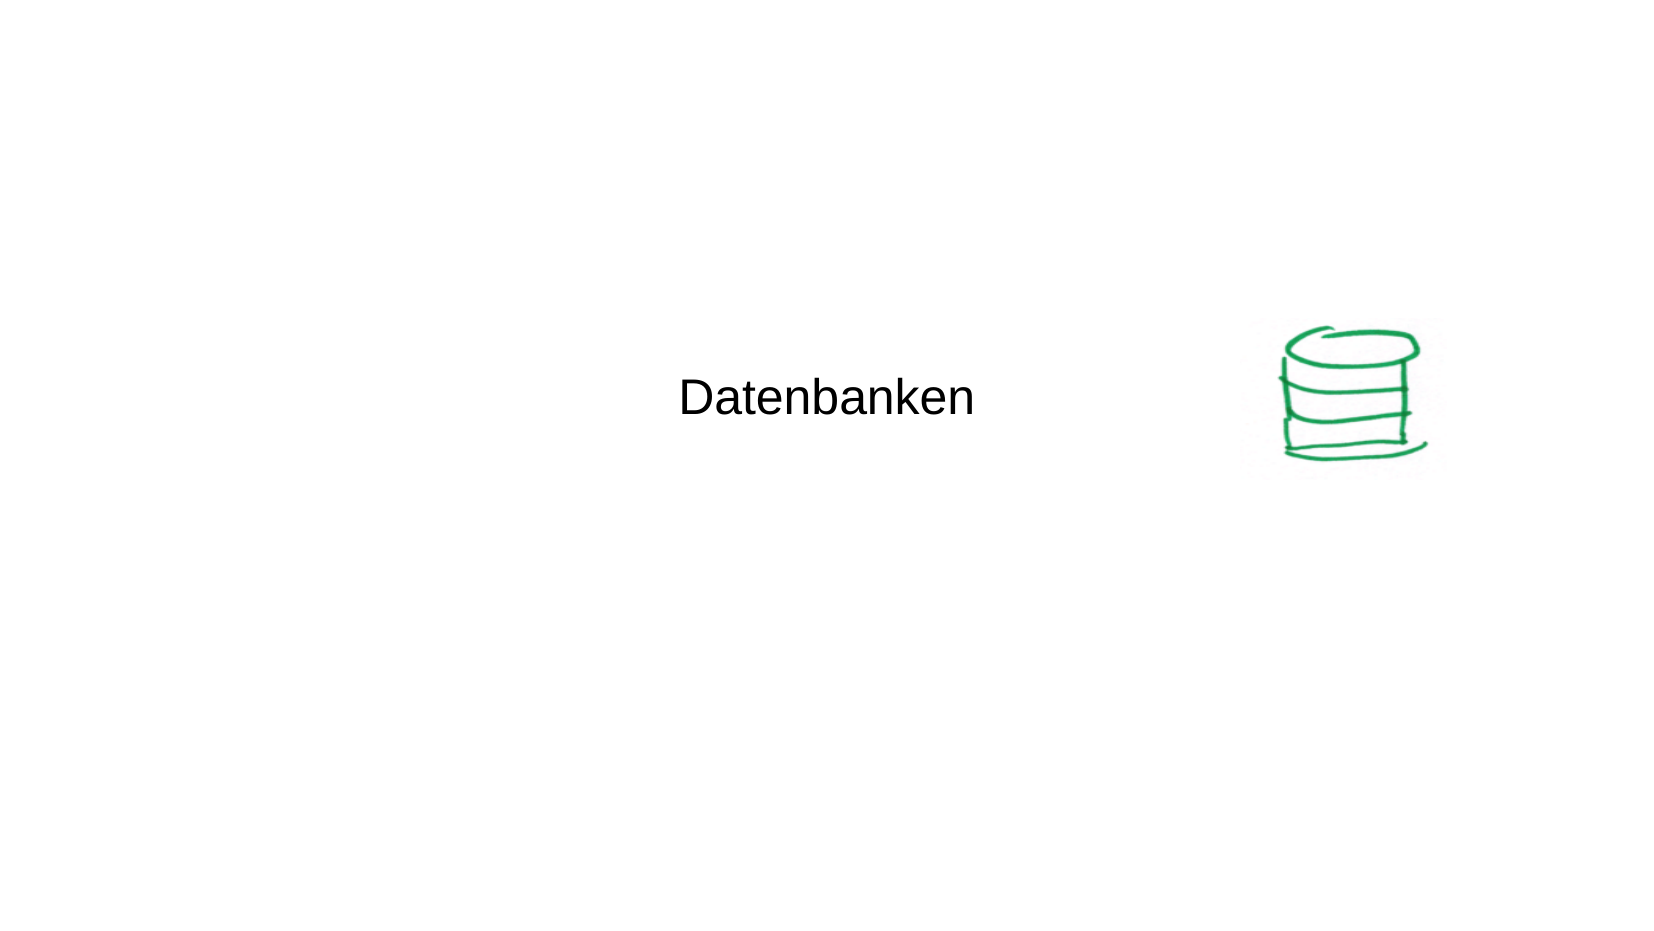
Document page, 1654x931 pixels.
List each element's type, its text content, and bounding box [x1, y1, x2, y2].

subtitle Datenbanken [82, 37, 1571, 757]
picture [1240, 318, 1447, 480]
